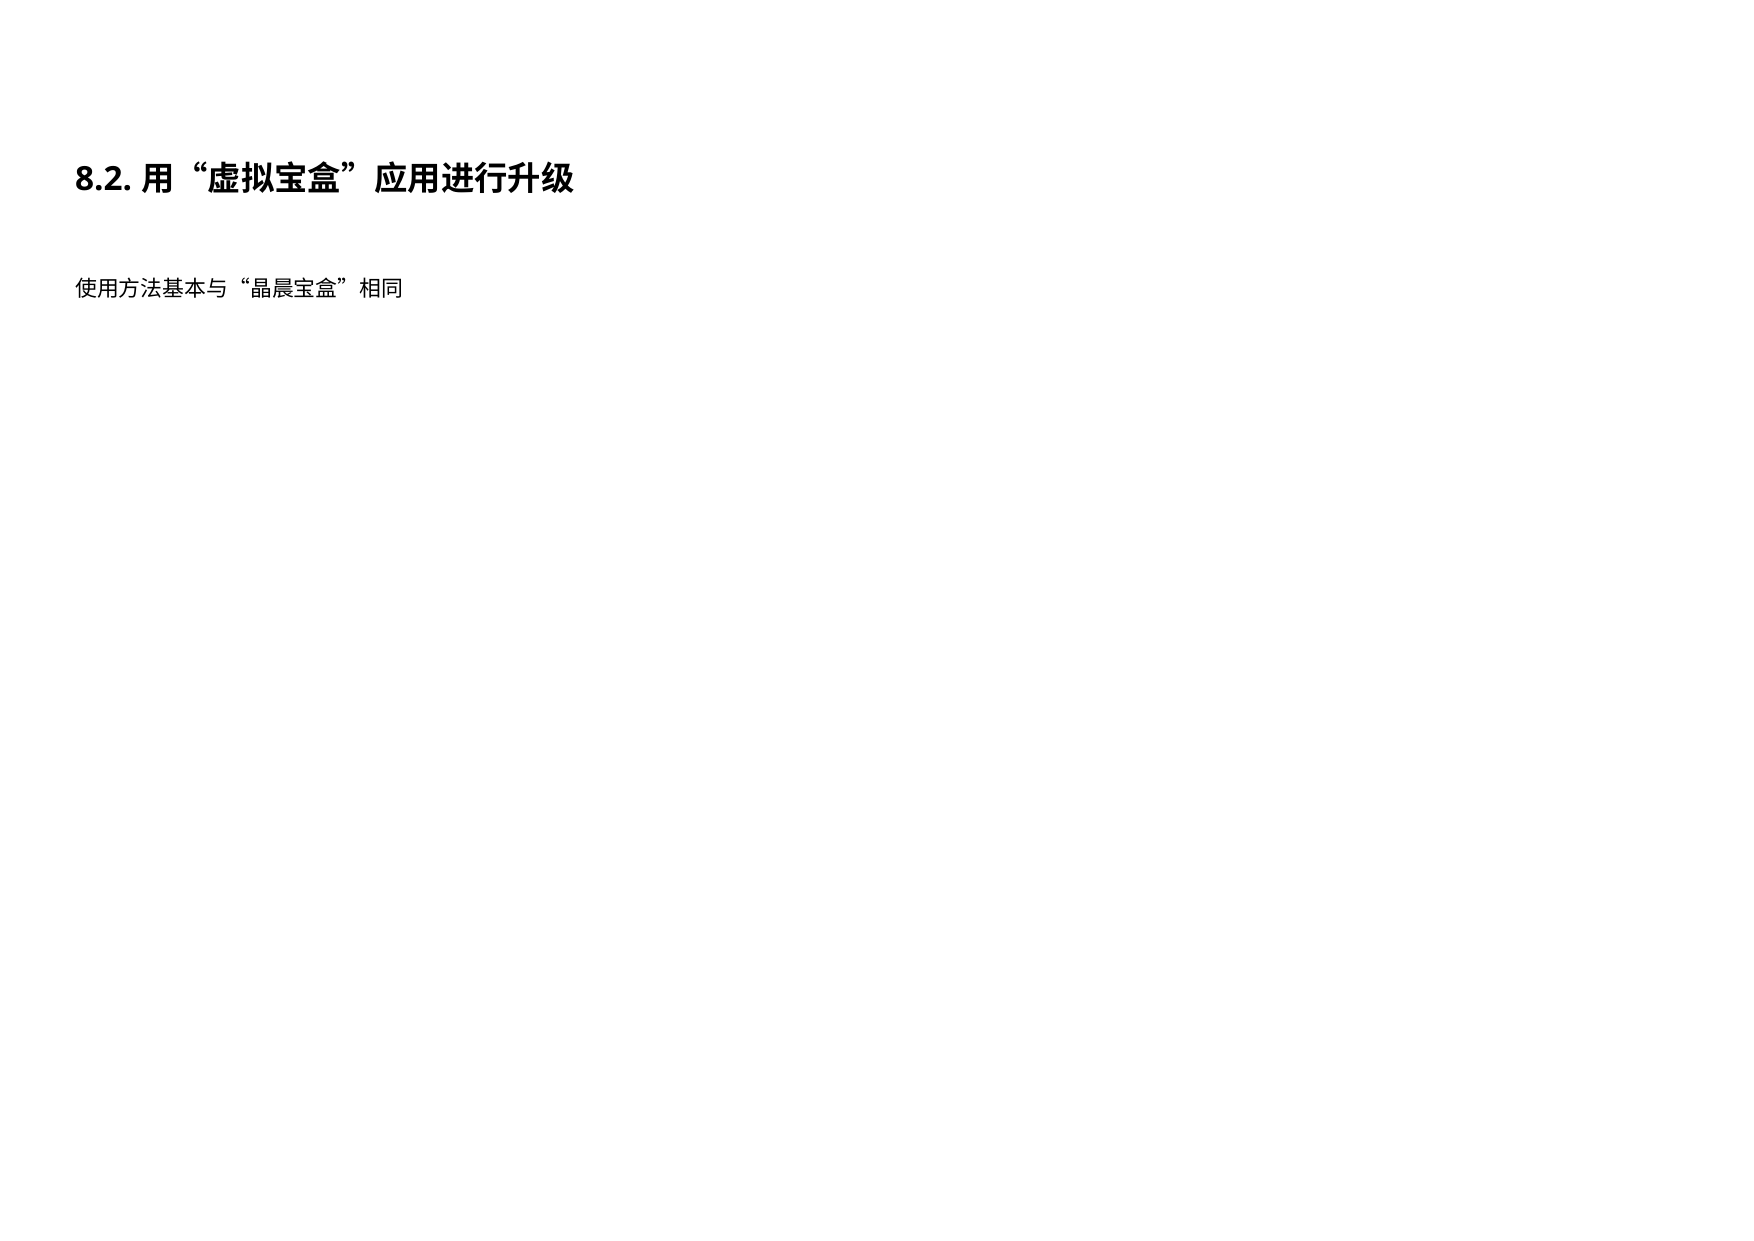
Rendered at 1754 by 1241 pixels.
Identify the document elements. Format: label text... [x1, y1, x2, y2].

subtitle 8.2. 用“虚拟宝盒”应用进行升级 [75, 143, 1679, 208]
text 使用方法基本与“晶晨宝盒”相同 [75, 271, 1679, 303]
